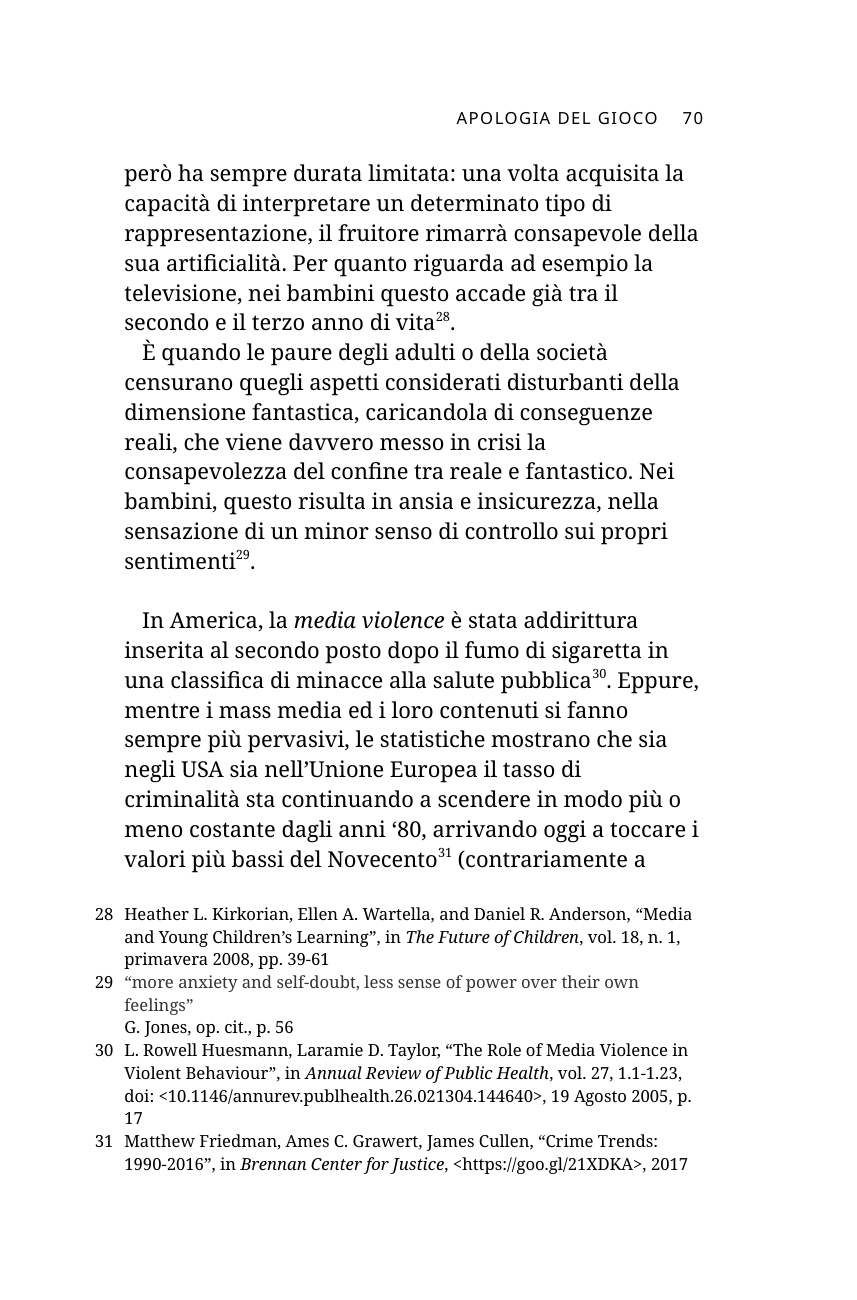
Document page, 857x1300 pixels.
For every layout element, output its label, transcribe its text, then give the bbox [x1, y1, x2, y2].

text però ha sempre durata limitata: una volta acquisita la capacità di interpretare un determinato tipo di rappresentazione, il fruitore rimarrà consapevole della sua artificialità. Per quanto riguarda ad esempio la televisione, nei bambini questo accade già tra il secondo e il terzo anno di vita. [124, 158, 703, 337]
text G. Jones, op. cit., p. 56 [94, 1016, 703, 1039]
text È quando le paure degli adulti o della società censurano quegli aspetti considerati disturbanti della dimensione fantastica, caricandola di conseguenze reali, che viene davvero messo in crisi la consapevolezza del confine tra reale e fantastico. Nei bambini, questo risulta in ansia e insicurezza, nella sensazione di un minor senso di controllo sui propri sentimenti. [124, 337, 703, 576]
text L. Rowell Huesmann, Laramie D. Taylor, “The Role of Media Violence in Violent Behaviour”, in Annual Review of Public Health, vol. 27, 1.1-1.23, doi: <10.1146/annurev.publhealth.26.021304.144640>, 19 Agosto 2005, p. 17 [94, 1039, 703, 1130]
text “more anxiety and self-doubt, less sense of power over their own feelings” [94, 971, 703, 1016]
text In America, la media violence è stata addirittura inserita al secondo posto dopo il fumo di sigaretta in una classifica di minacce alla salute pubblica. Eppure, mentre i mass media ed i loro contenuti si fanno sempre più pervasivi, le statistiche mostrano che sia negli USA sia nell’Unione Europea il tasso di criminalità sta continuando a scendere in modo più o meno costante dagli anni ‘80, arrivando oggi a toccare i valori più bassi del Novecento (contrariamente a [124, 605, 703, 873]
text Heather L. Kirkorian, Ellen A. Wartella, and Daniel R. Anderson, “Media and Young Children’s Learning”, in The Future of Children, vol. 18, n. 1, primavera 2008, pp. 39-61 [94, 903, 703, 971]
text Matthew Friedman, Ames C. Grawert, James Cullen, “Crime Trends: 1990-2016”, in Brennan Center for Justice, <https://goo.gl/21XDKA>, 2017 [94, 1130, 703, 1175]
